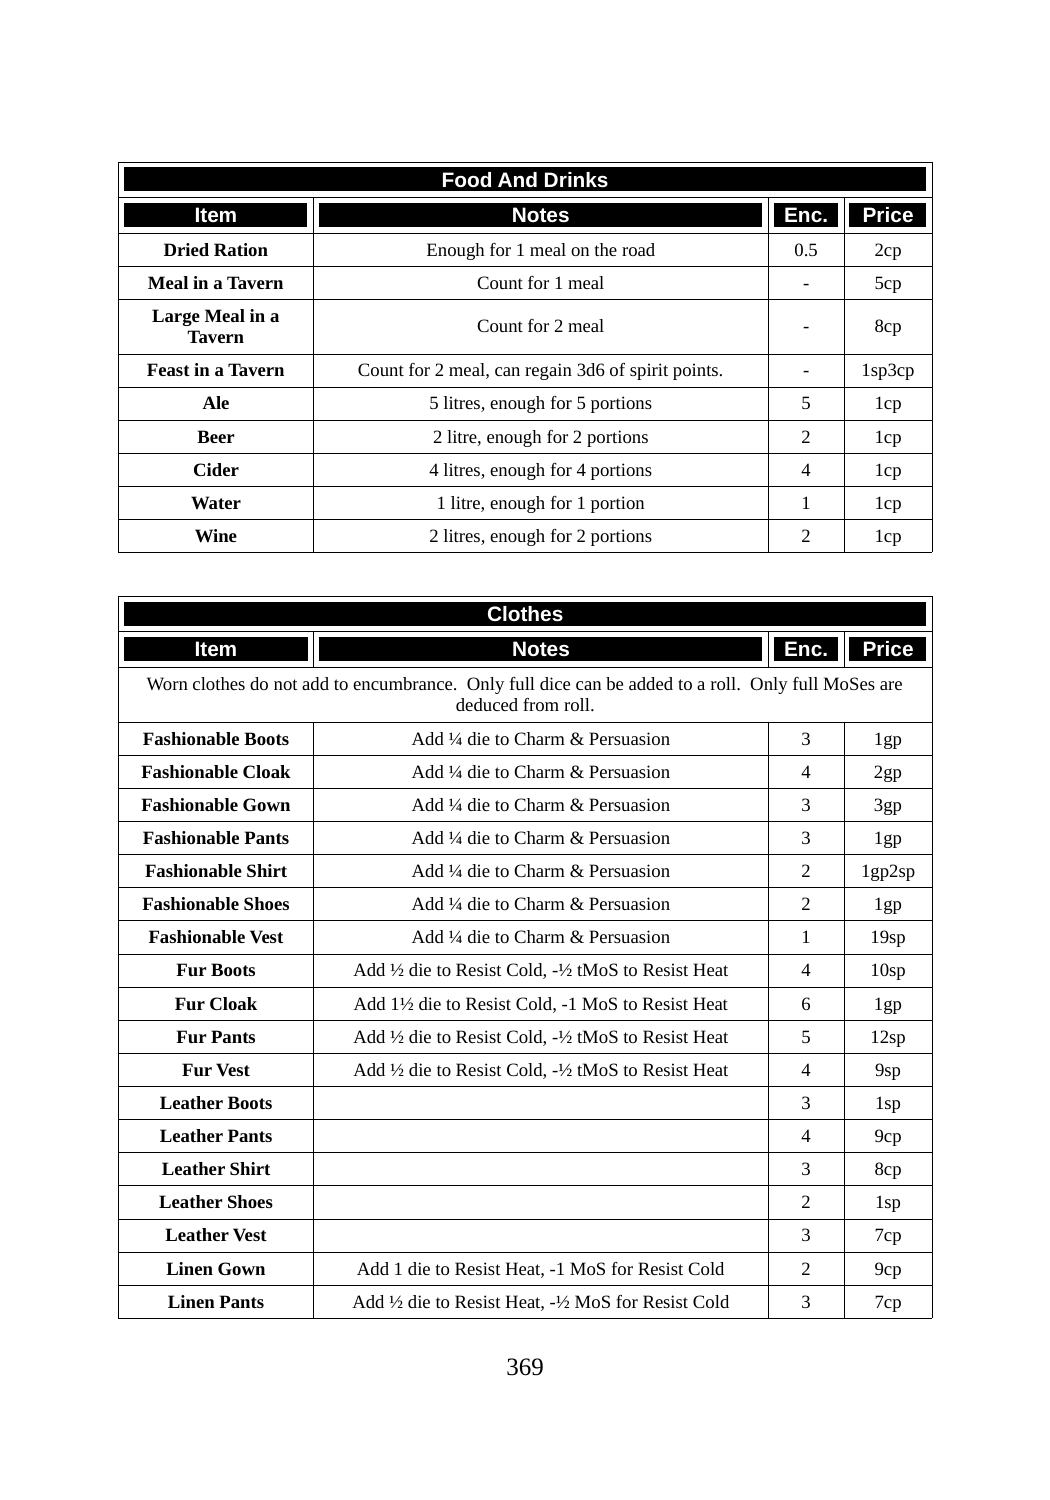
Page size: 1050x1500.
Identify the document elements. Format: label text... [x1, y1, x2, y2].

table_cell [314, 1087, 768, 1119]
table_cell 1gp [845, 723, 932, 755]
table_cell Linen Gown [119, 1253, 313, 1285]
table_cell Fur Vest [119, 1054, 313, 1086]
table_cell Count for 2 meal, can regain 3d6 of spirit points. [314, 355, 768, 387]
table_cell Wine [119, 520, 313, 552]
table_cell Add ½ die to Resist Cold, -½ tMoS to Resist Heat [314, 1021, 768, 1053]
table_cell 2 litres, enough for 2 portions [314, 520, 768, 552]
table_cell 1gp [845, 822, 932, 854]
table_cell 1cp [845, 388, 932, 420]
table_cell 19sp [845, 921, 932, 953]
table_cell 2 [769, 1186, 844, 1218]
table_cell 5 [769, 388, 844, 420]
table_cell 1cp [845, 487, 932, 519]
table_cell [314, 1120, 768, 1152]
table_cell Large Meal in a Tavern [119, 300, 313, 353]
table_cell 2 litre, enough for 2 portions [314, 421, 768, 453]
table_cell Linen Pants [119, 1286, 313, 1318]
table_cell Beer [119, 421, 313, 453]
table_cell 8cp [845, 1153, 932, 1185]
table_cell Meal in a Tavern [119, 267, 313, 299]
table_cell Worn clothes do not add to encumbrance. Only full dice can be added to a roll. Only full MoSes are deduced from roll. [119, 668, 932, 722]
table_cell [314, 1186, 768, 1218]
table_cell 7cp [845, 1286, 932, 1318]
table_cell 6 [769, 988, 844, 1020]
table_cell 1 litre, enough for 1 portion [314, 487, 768, 519]
table_cell [314, 1153, 768, 1185]
table_cell Feast in a Tavern [119, 355, 313, 387]
table_cell 3 [769, 1153, 844, 1185]
table_cell Item [119, 632, 313, 667]
table_cell 1gp [845, 888, 932, 920]
table_cell 5 [769, 1021, 844, 1053]
table_cell Add ¼ die to Charm & Persuasion [314, 822, 768, 854]
table_cell 9sp [845, 1054, 932, 1086]
table_cell 5 litres, enough for 5 portions [314, 388, 768, 420]
table_cell Price [845, 198, 932, 233]
table_cell Leather Shirt [119, 1153, 313, 1185]
table_cell 3 [769, 789, 844, 821]
table_cell Count for 2 meal [314, 300, 768, 353]
table_cell Notes [314, 632, 768, 667]
table_cell - [769, 267, 844, 299]
table_cell Add 1 die to Resist Heat, -1 MoS for Resist Cold [314, 1253, 768, 1285]
table_cell 3 [769, 1286, 844, 1318]
table_cell Price [845, 632, 932, 667]
table_cell 1gp [845, 988, 932, 1020]
table_cell Fashionable Shoes [119, 888, 313, 920]
table_cell Fashionable Pants [119, 822, 313, 854]
table_cell 2 [769, 421, 844, 453]
table_cell 12sp [845, 1021, 932, 1053]
table_cell Enc. [769, 632, 844, 667]
table_cell 1cp [845, 520, 932, 552]
table_cell Water [119, 487, 313, 519]
table_cell Enc. [769, 198, 844, 233]
table_cell Fashionable Boots [119, 723, 313, 755]
table_cell 4 [769, 955, 844, 987]
table_cell Leather Shoes [119, 1186, 313, 1218]
table_cell 4 [769, 1120, 844, 1152]
table_header Food And Drinks [119, 163, 932, 197]
table_cell Add ½ die to Resist Cold, -½ tMoS to Resist Heat [314, 955, 768, 987]
table_cell Item [119, 198, 313, 233]
table_header Clothes [119, 597, 932, 631]
table_cell 4 litres, enough for 4 portions [314, 454, 768, 486]
table_cell Fashionable Cloak [119, 756, 313, 788]
table_cell Fur Pants [119, 1021, 313, 1053]
table_cell Add ¼ die to Charm & Persuasion [314, 921, 768, 953]
table_cell 9cp [845, 1253, 932, 1285]
table_cell 3 [769, 822, 844, 854]
table_cell - [769, 355, 844, 387]
table_cell Add ¼ die to Charm & Persuasion [314, 789, 768, 821]
table_cell 2 [769, 1253, 844, 1285]
table_cell 8cp [845, 300, 932, 353]
table_cell Cider [119, 454, 313, 486]
table_cell 5cp [845, 267, 932, 299]
table_cell Fashionable Gown [119, 789, 313, 821]
table_cell 10sp [845, 955, 932, 987]
table_cell Ale [119, 388, 313, 420]
table_cell 2 [769, 888, 844, 920]
table_cell 9cp [845, 1120, 932, 1152]
table_cell 2cp [845, 234, 932, 266]
table_cell 1sp3cp [845, 355, 932, 387]
table_cell 4 [769, 1054, 844, 1086]
table_cell Add 1½ die to Resist Cold, -1 MoS to Resist Heat [314, 988, 768, 1020]
table_cell 0.5 [769, 234, 844, 266]
table_cell 7cp [845, 1220, 932, 1252]
table_cell Notes [314, 198, 768, 233]
table_cell 1cp [845, 421, 932, 453]
table_cell Leather Boots [119, 1087, 313, 1119]
table_cell 4 [769, 454, 844, 486]
table_cell 1sp [845, 1186, 932, 1218]
table_cell Add ¼ die to Charm & Persuasion [314, 888, 768, 920]
table_cell Fur Boots [119, 955, 313, 987]
table_cell Leather Pants [119, 1120, 313, 1152]
table_cell 3 [769, 723, 844, 755]
table_cell 1cp [845, 454, 932, 486]
table_cell Fashionable Vest [119, 921, 313, 953]
table_cell Fur Cloak [119, 988, 313, 1020]
table_cell 1 [769, 921, 844, 953]
table_cell 3 [769, 1220, 844, 1252]
table_cell [314, 1220, 768, 1252]
table_cell 1gp2sp [845, 855, 932, 887]
table_cell 3gp [845, 789, 932, 821]
table_cell 3 [769, 1087, 844, 1119]
table_cell Fashionable Shirt [119, 855, 313, 887]
table_cell Add ¼ die to Charm & Persuasion [314, 723, 768, 755]
table_cell 1 [769, 487, 844, 519]
table_cell Count for 1 meal [314, 267, 768, 299]
table_cell 2gp [845, 756, 932, 788]
table_cell Dried Ration [119, 234, 313, 266]
table_cell 1sp [845, 1087, 932, 1119]
table_cell Add ½ die to Resist Cold, -½ tMoS to Resist Heat [314, 1054, 768, 1086]
table_cell Enough for 1 meal on the road [314, 234, 768, 266]
table_cell 2 [769, 855, 844, 887]
table_cell Add ¼ die to Charm & Persuasion [314, 855, 768, 887]
table_cell Leather Vest [119, 1220, 313, 1252]
table_cell 2 [769, 520, 844, 552]
table_cell Add ¼ die to Charm & Persuasion [314, 756, 768, 788]
table_cell Add ½ die to Resist Heat, -½ MoS for Resist Cold [314, 1286, 768, 1318]
table_cell 4 [769, 756, 844, 788]
table_cell - [769, 300, 844, 353]
